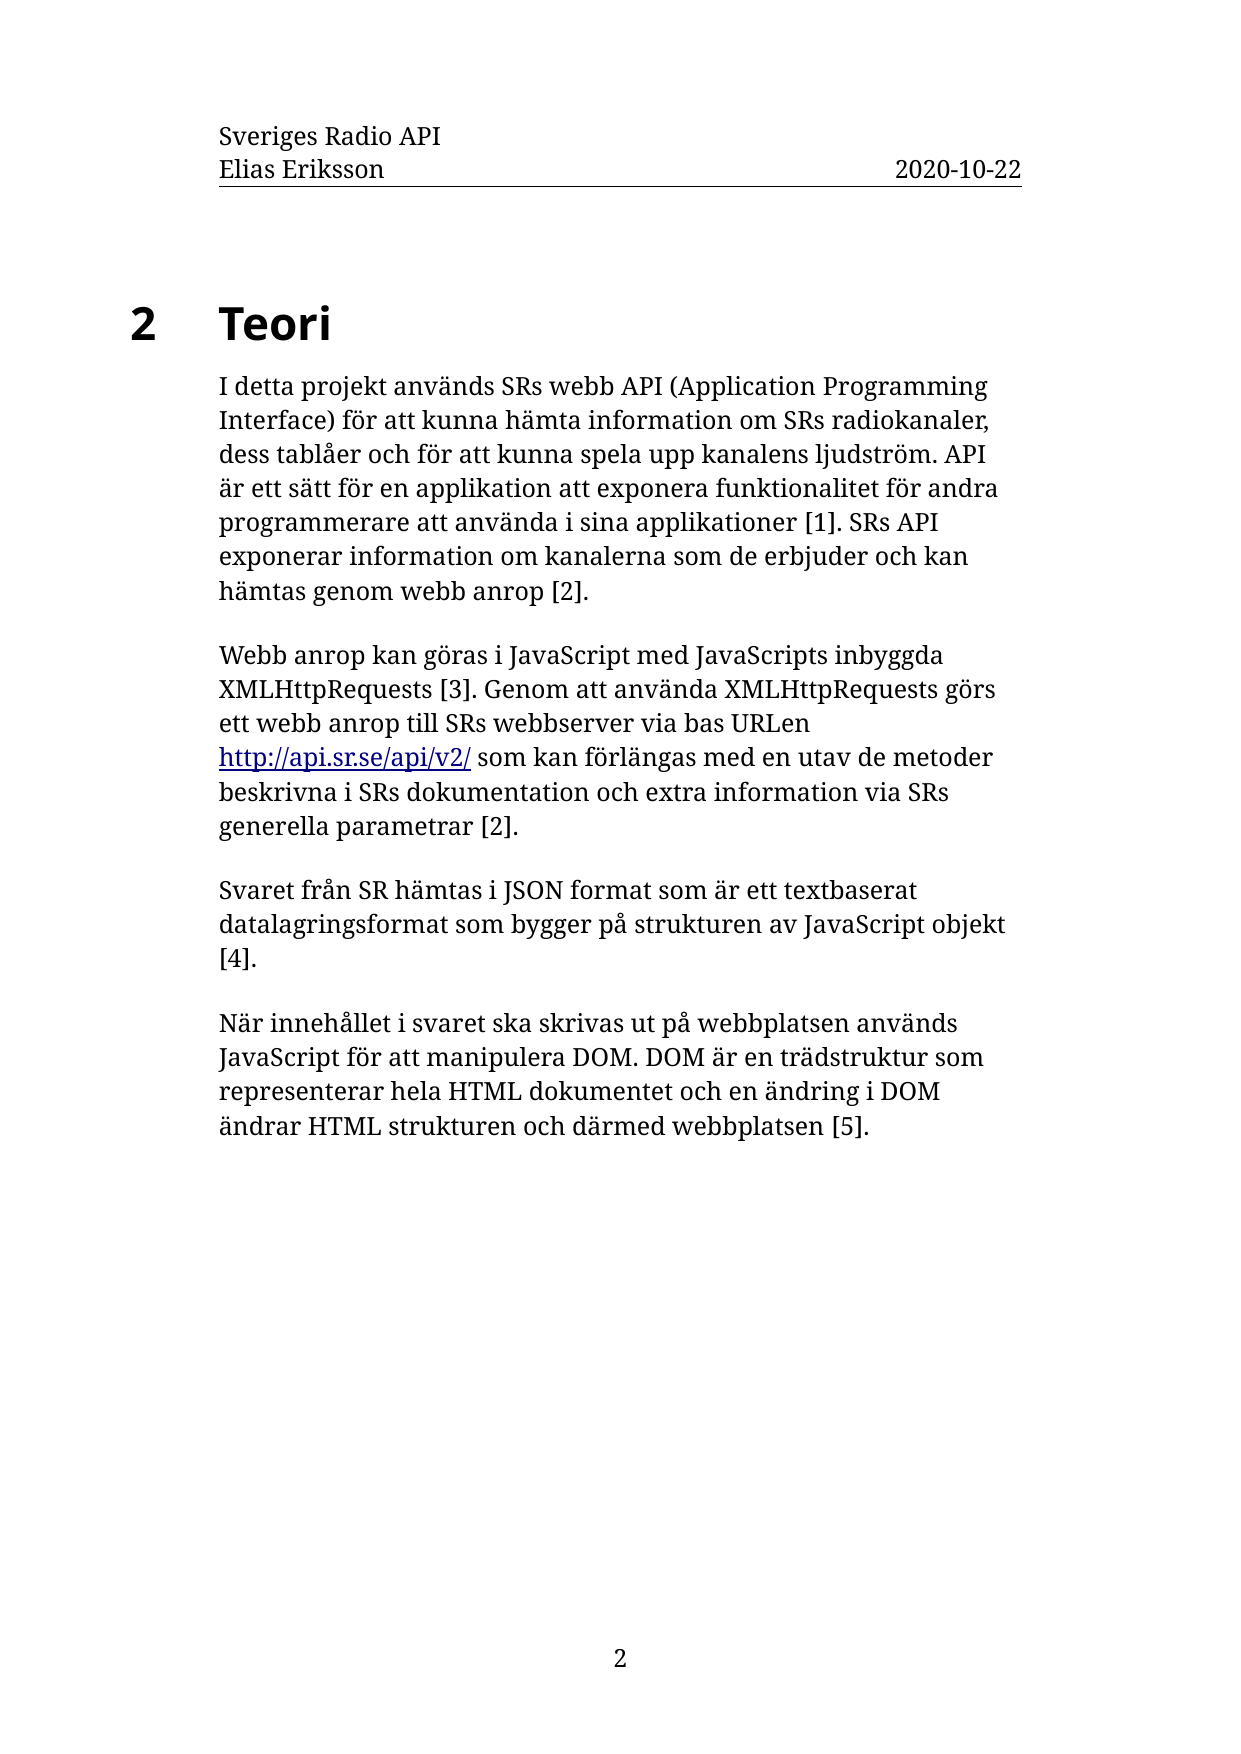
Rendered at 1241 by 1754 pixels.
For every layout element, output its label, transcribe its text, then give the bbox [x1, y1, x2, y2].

text Webb anrop kan göras i JavaScript med JavaScripts inbyggda XMLHttpRequests [3]. Genom att använda XMLHttpRequests görs ett webb anrop till SRs webbserver via bas URLen http://api.sr.se/api/v2/ som kan förlängas med en utav de metoder beskrivna i SRs dokumentation och extra information via SRs generella parametrar [2]. [218, 638, 1022, 842]
text Svaret från SR hämtas i JSON format som är ett textbaserat datalagringsformat som bygger på strukturen av JavaScript objekt [4]. [218, 873, 1022, 975]
text När innehållet i svaret ska skrivas ut på webbplatsen används JavaScript för att manipulera DOM. DOM är en trädstruktur som representerar hela HTML dokumentet och en ändring i DOM ändrar HTML strukturen och därmed webbplatsen [5]. [218, 1006, 1022, 1142]
subtitle Teori [130, 291, 1022, 353]
text I detta projekt används SRs webb API (Application Programming Interface) för att kunna hämta information om SRs radiokanaler, dess tablåer och för att kunna spela upp kanalens ljudström. API är ett sätt för en applikation att exponera funktionalitet för andra programmerare att använda i sina applikationer [1]. SRs API exponerar information om kanalerna som de erbjuder och kan hämtas genom webb anrop [2]. [218, 369, 1022, 607]
